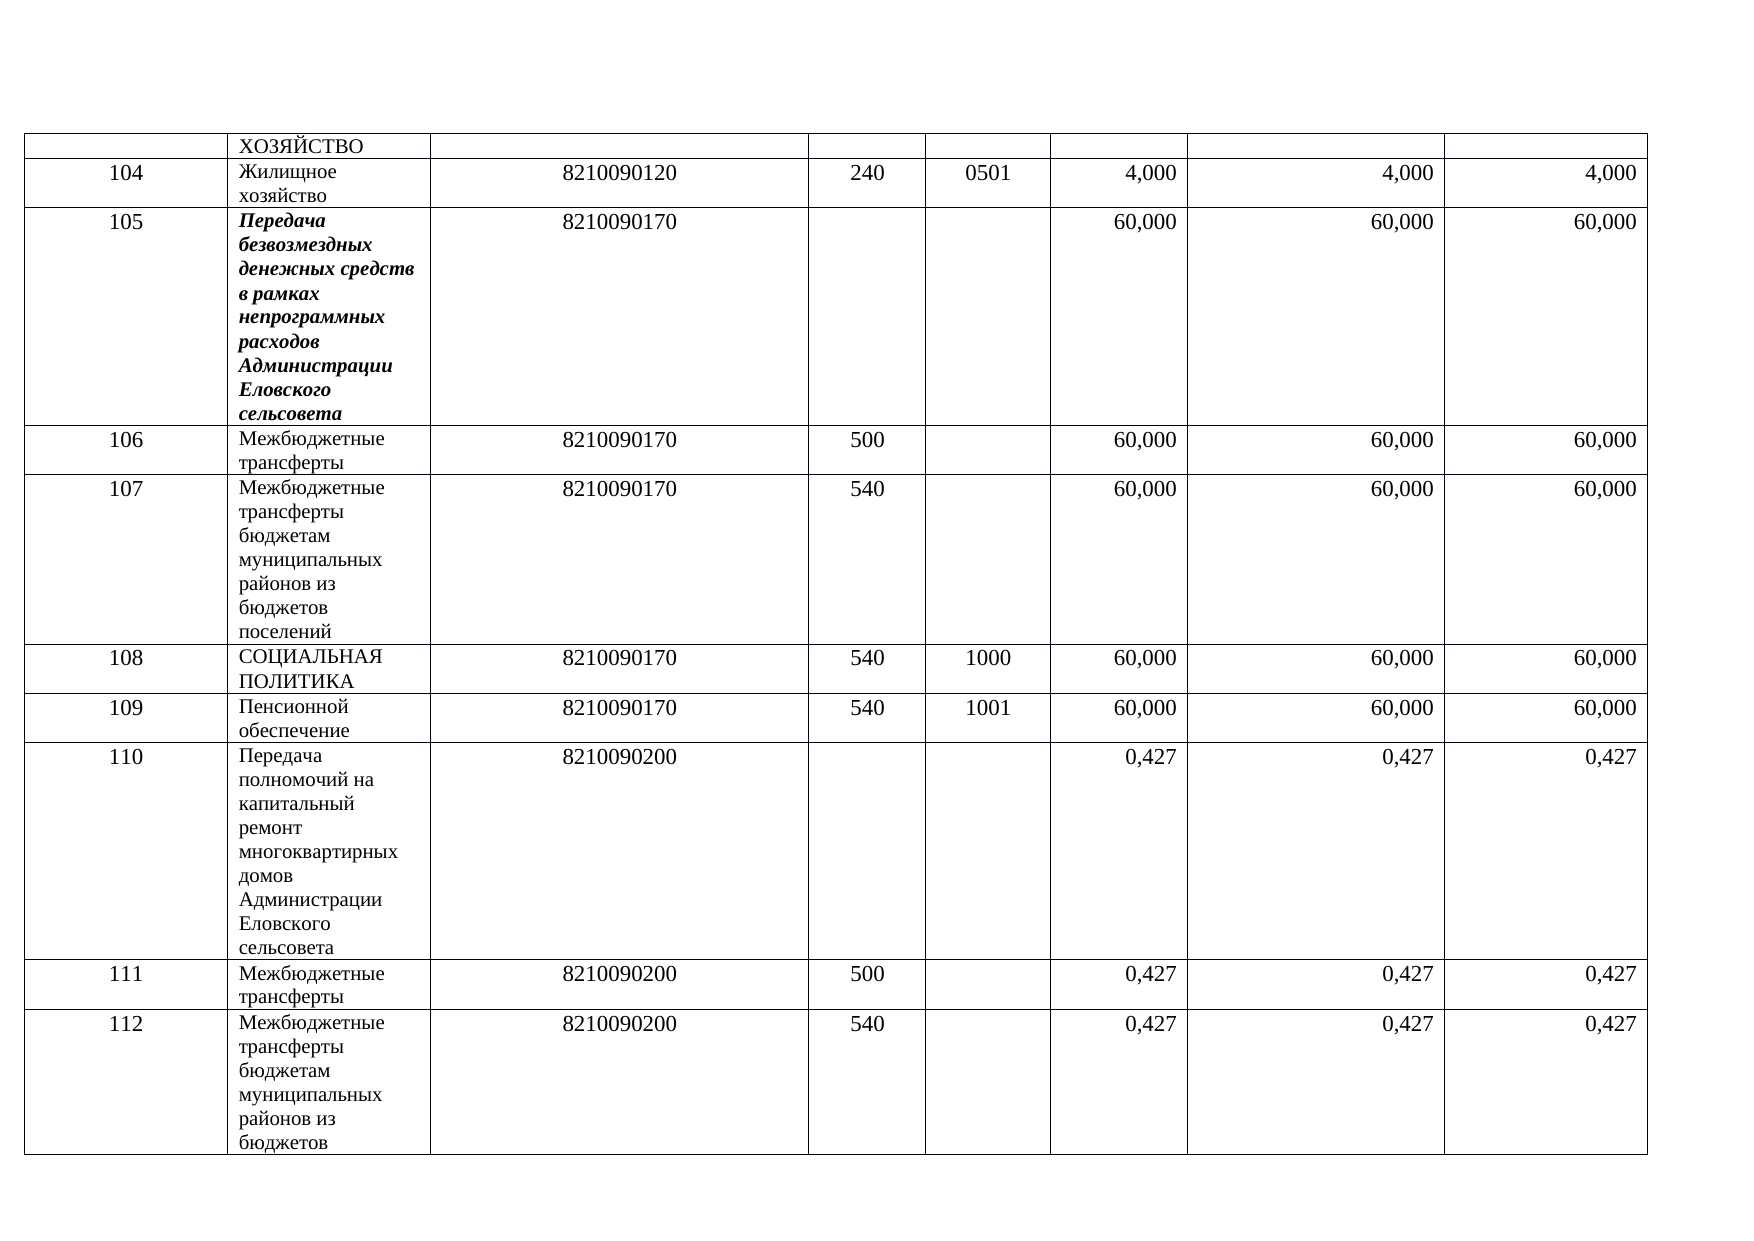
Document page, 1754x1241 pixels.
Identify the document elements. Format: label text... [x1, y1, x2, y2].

table_cell 0,427 [1051, 743, 1187, 959]
table_cell 60,000 [1445, 645, 1647, 693]
table_cell 8210090170 [431, 694, 808, 742]
table_cell [1445, 134, 1647, 158]
table_cell [926, 134, 1050, 158]
table_cell 8210090120 [431, 159, 808, 207]
table_cell 540 [809, 1010, 925, 1154]
table_cell [926, 1010, 1050, 1154]
table_cell 8210090200 [431, 960, 808, 1008]
table_cell 240 [809, 159, 925, 207]
table_cell [25, 134, 227, 158]
table_cell Жилищное хозяйство [228, 159, 430, 207]
table_cell [1188, 134, 1444, 158]
table_cell ХОЗЯЙСТВО [228, 134, 430, 158]
table_cell Межбюджетные трансферты бюджетам муниципальных районов из бюджетов [228, 1010, 430, 1154]
table_cell 8210090170 [431, 426, 808, 474]
table_cell Межбюджетные трансферты [228, 960, 430, 1008]
table_cell 1001 [926, 694, 1050, 742]
table_cell 0501 [926, 159, 1050, 207]
table_cell 60,000 [1445, 426, 1647, 474]
table_cell 60,000 [1445, 208, 1647, 425]
table_cell 60,000 [1051, 694, 1187, 742]
table_cell 60,000 [1188, 645, 1444, 693]
table_cell 0,427 [1051, 960, 1187, 1008]
table_cell 104 [25, 159, 227, 207]
table_cell [809, 134, 925, 158]
table_cell Межбюджетные трансферты бюджетам муниципальных районов из бюджетов поселений [228, 475, 430, 643]
table_cell 540 [809, 475, 925, 643]
table_cell 60,000 [1051, 208, 1187, 425]
table_cell [809, 208, 925, 425]
table_cell [926, 960, 1050, 1008]
table_cell 106 [25, 426, 227, 474]
table_cell 8210090170 [431, 475, 808, 643]
table_cell 109 [25, 694, 227, 742]
table_cell 8210090200 [431, 1010, 808, 1154]
table_cell 108 [25, 645, 227, 693]
table_cell СОЦИАЛЬНАЯ ПОЛИТИКА [228, 645, 430, 693]
table_cell 112 [25, 1010, 227, 1154]
table_cell 540 [809, 645, 925, 693]
table_cell 60,000 [1051, 475, 1187, 643]
table_cell 4,000 [1188, 159, 1444, 207]
table_cell 0,427 [1188, 960, 1444, 1008]
table_cell 60,000 [1188, 208, 1444, 425]
table_cell [926, 208, 1050, 425]
table_cell 111 [25, 960, 227, 1008]
table_cell 0,427 [1445, 1010, 1647, 1154]
table_cell 110 [25, 743, 227, 959]
table_cell 1000 [926, 645, 1050, 693]
table_cell [926, 475, 1050, 643]
table_cell [926, 743, 1050, 959]
table_cell Пенсионной обеспечение [228, 694, 430, 742]
table_cell 0,427 [1445, 743, 1647, 959]
table_cell 60,000 [1051, 426, 1187, 474]
table_cell 60,000 [1051, 645, 1187, 693]
table_cell 540 [809, 694, 925, 742]
table_cell Передача безвозмездных денежных средств в рамках непрограммных расходов Администрации Еловского сельсовета [228, 208, 430, 425]
table_cell 60,000 [1445, 694, 1647, 742]
table_cell 0,427 [1188, 743, 1444, 959]
table_cell [1051, 134, 1187, 158]
table_cell 4,000 [1051, 159, 1187, 207]
table_cell 8210090170 [431, 208, 808, 425]
table_cell 8210090170 [431, 645, 808, 693]
table_cell Передача полномочий на капитальный ремонт многоквартирных домов Администрации Еловского сельсовета [228, 743, 430, 959]
table_cell 107 [25, 475, 227, 643]
table_cell 4,000 [1445, 159, 1647, 207]
table_cell 500 [809, 426, 925, 474]
table_cell [809, 743, 925, 959]
table_cell 8210090200 [431, 743, 808, 959]
table_cell [431, 134, 808, 158]
table_cell [926, 426, 1050, 474]
table_cell 0,427 [1051, 1010, 1187, 1154]
table_cell 0,427 [1445, 960, 1647, 1008]
table_cell 0,427 [1188, 1010, 1444, 1154]
table_cell 60,000 [1445, 475, 1647, 643]
table_cell Межбюджетные трансферты [228, 426, 430, 474]
table_cell 500 [809, 960, 925, 1008]
table_cell 60,000 [1188, 475, 1444, 643]
table_cell 60,000 [1188, 426, 1444, 474]
table_cell 105 [25, 208, 227, 425]
table_cell 60,000 [1188, 694, 1444, 742]
